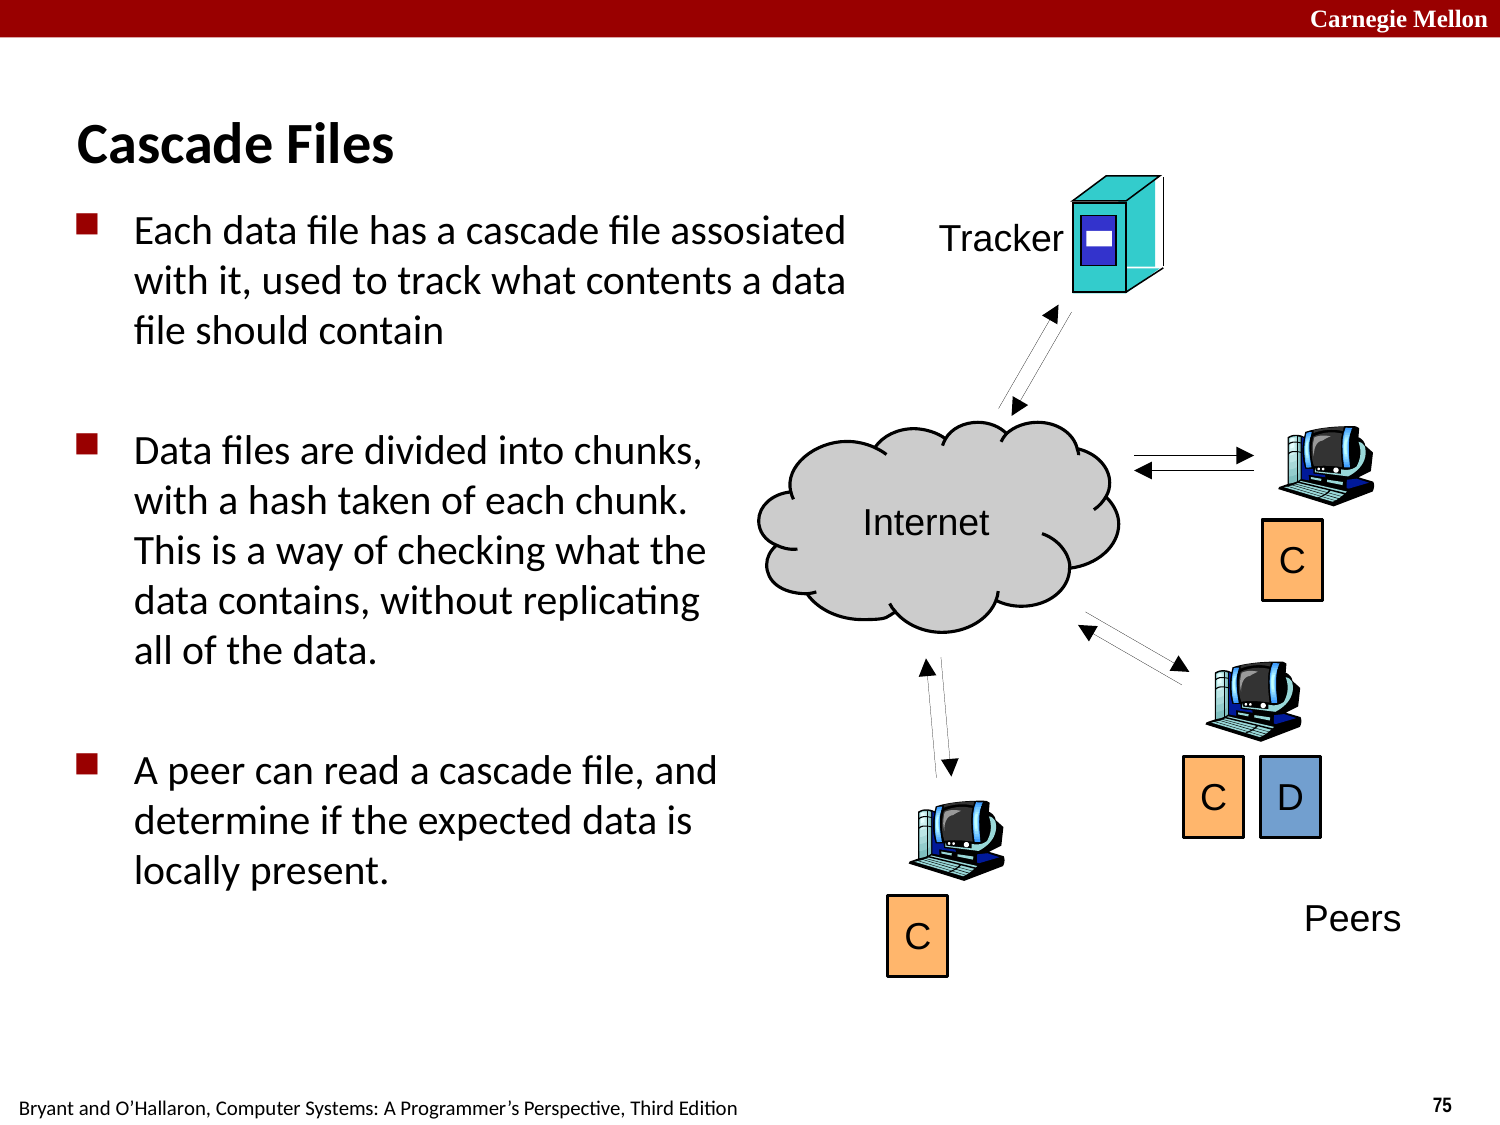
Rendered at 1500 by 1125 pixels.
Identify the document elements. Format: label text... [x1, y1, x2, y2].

text_box Internet [758, 422, 1119, 633]
text_box [1072, 175, 1160, 294]
title Cascade Files [62, 93, 1297, 188]
text_box C [1262, 519, 1323, 601]
text_box C [1183, 756, 1244, 838]
chart [1205, 660, 1303, 742]
list Each data file has a cascade file assosiated with it, used to track what contents a data file should contain Data files are divided into chunks, with a hash taken of each chunk. This is a way of checking what the data contains, without replicating all of the data. A peer can read a cascade file, and determine if the expected data is locally present. [62, 195, 1358, 631]
text_box D [1260, 756, 1321, 838]
chart [1278, 425, 1376, 507]
text_box Peers [1247, 880, 1458, 956]
chart [908, 800, 1007, 881]
text_box Tracker [896, 200, 1107, 276]
text_box C [887, 895, 948, 977]
